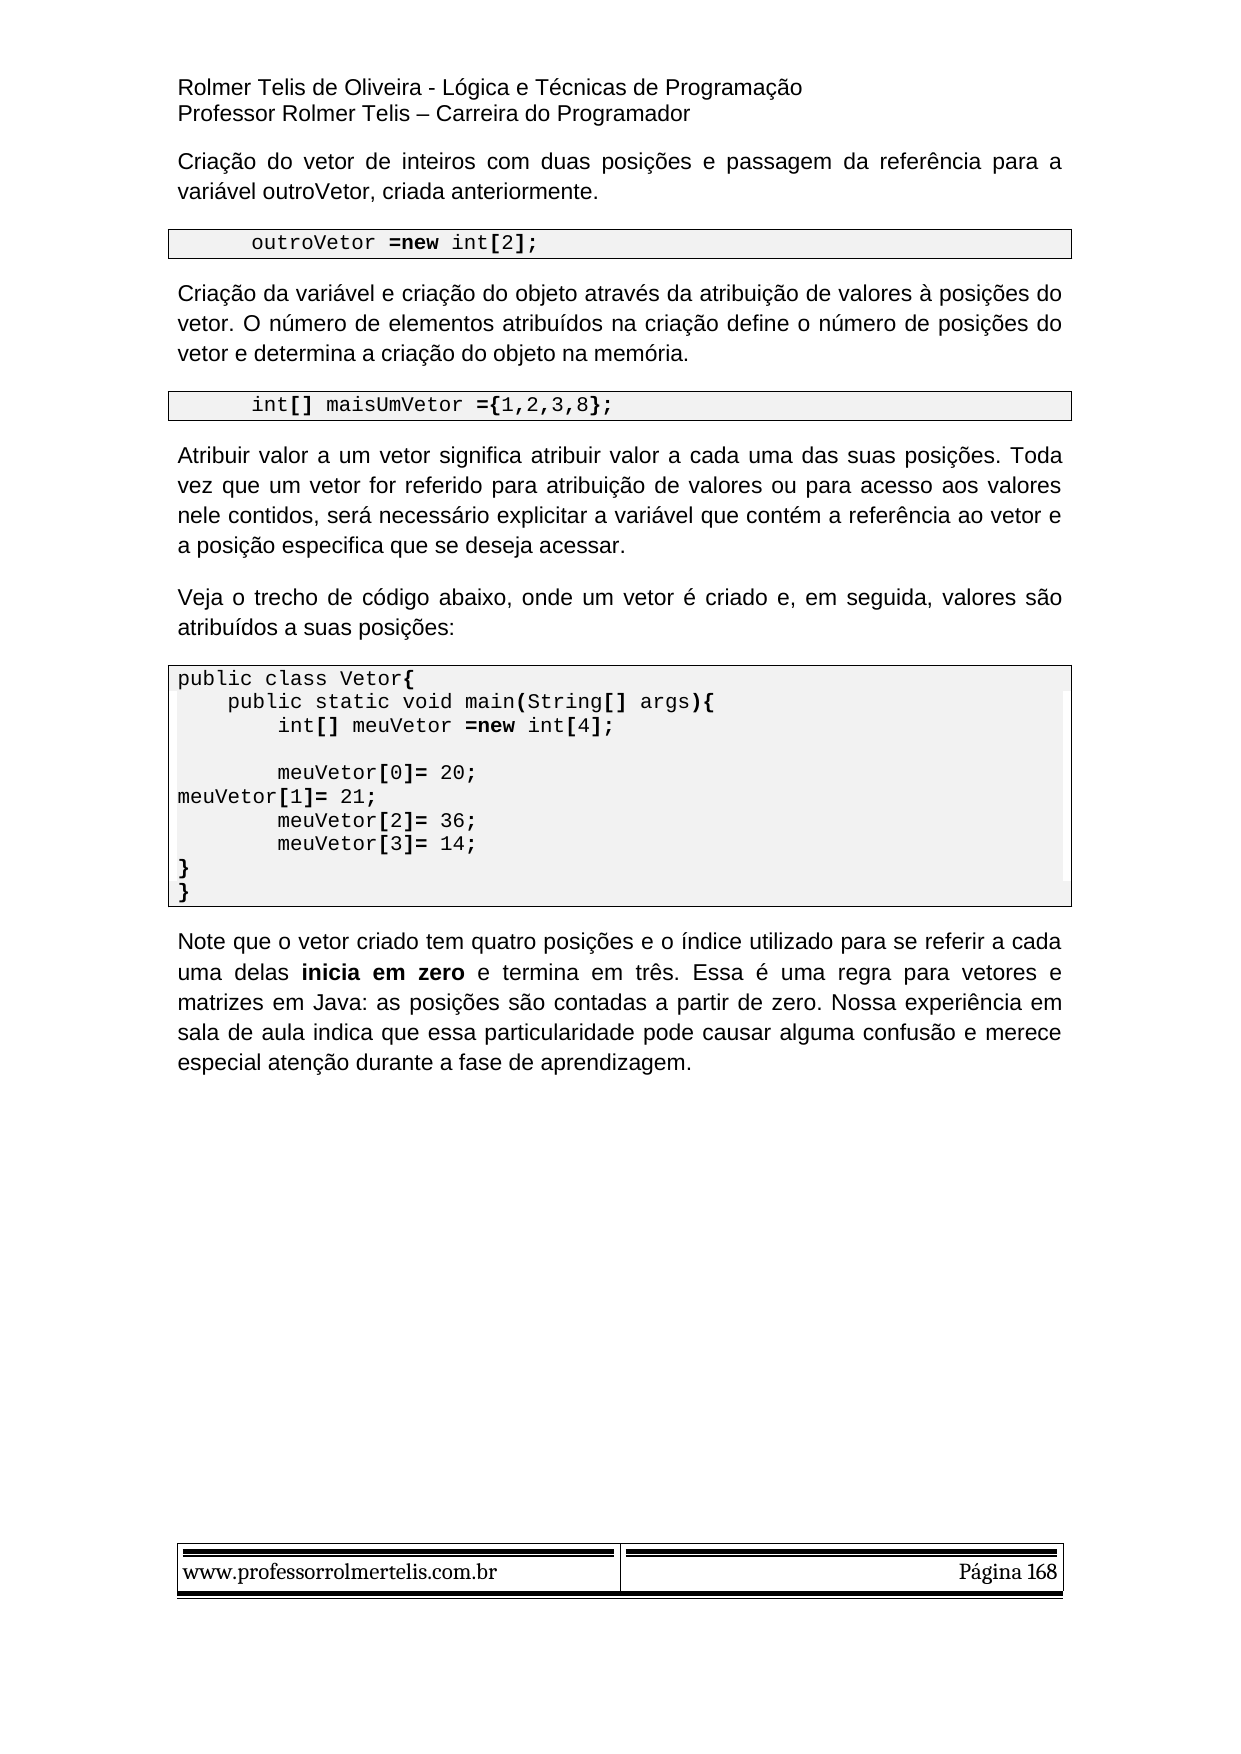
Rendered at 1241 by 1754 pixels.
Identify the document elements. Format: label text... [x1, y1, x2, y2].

text int[] meuVetor =new int[4]; [177, 715, 1063, 739]
text int[] maisUmVetor ={1,2,3,8}; [169, 392, 1071, 420]
text } [169, 877, 1071, 906]
text public static void main(String[] args){ [177, 691, 1063, 715]
text Veja o trecho de código abaixo, onde um vetor é criado e, em seguida, valores são atribuídos a suas posições: [177, 583, 1063, 640]
text meuVetor[1]= 21; [177, 786, 1063, 810]
text public class Vetor{ [169, 666, 1071, 691]
text Criação da variável e criação do objeto através da atribuição de valores à posições do vetor. O número de elementos atribuídos na criação define o número de posições do vetor e determina a criação do objeto na memória. [177, 279, 1063, 366]
text Atribuir valor a um vetor significa atribuir valor a cada uma das suas posições. Toda vez que um vetor for referido para atribuição de valores ou para acesso aos valores nele contidos, será necessário explicitar a variável que contém a referência ao vetor e a posição especifica que se deseja acessar. [177, 442, 1063, 559]
text } [177, 857, 1063, 877]
text outroVetor =new int[2]; [169, 230, 1071, 258]
text Note que o vetor criado tem quatro posições e o índice utilizado para se referir a cada uma delas inicia em zero e termina em três. Essa é uma regra para vetores e matrizes em Java: as posições são contadas a partir de zero. Nossa experiência em sala de aula indica que essa particularidade pode causar alguma confusão e merece especial atenção durante a fase de aprendizagem. [177, 928, 1063, 1075]
text meuVetor[2]= 36; [177, 810, 1063, 833]
text meuVetor[3]= 14; [177, 833, 1063, 857]
text Criação do vetor de inteiros com duas posições e passagem da referência para a variável outroVetor, criada anteriormente. [177, 148, 1063, 204]
text meuVetor[0]= 20; [177, 762, 1063, 786]
